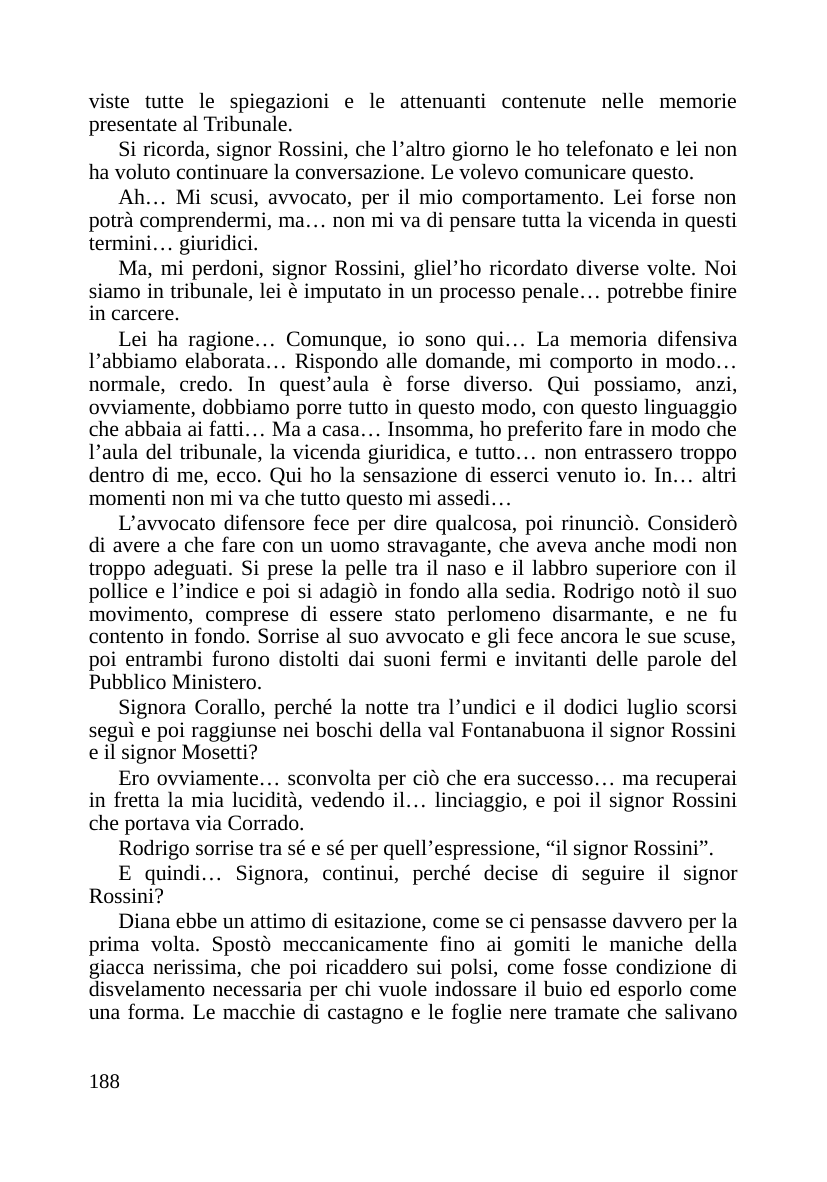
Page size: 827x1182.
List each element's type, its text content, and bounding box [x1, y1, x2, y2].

text L’avvocato difensore fece per dire qualcosa, poi rinunciò. Considerò di avere a che fare con un uomo stravagante, che aveva anche modi non troppo adeguati. Si prese la pelle tra il naso e il labbro superiore con il pollice e l’indice e poi si adagiò in fondo alla sedia. Rodrigo notò il suo movimento, comprese di essere stato perlomeno disarmante, e ne fu contento in fondo. Sorrise al suo avvocato e gli fece ancora le sue scuse, poi entrambi furono distolti dai suoni fermi e invitanti delle parole del Pubblico Ministero. [88, 510, 738, 694]
text Signora Corallo, perché la notte tra l’undici e il dodici luglio scorsi seguì e poi raggiunse nei boschi della val Fontanabuona il signor Rossini e il signor Mosetti? [88, 694, 738, 764]
text Rodrigo sorrise tra sé e sé per quell’espressione, “il signor Rossini”. [88, 835, 738, 860]
text Ah… Mi scusi, avvocato, per il mio comportamento. Lei forse non potrà comprendermi, ma… non mi va di pensare tutta la vicenda in questi termini… giuridici. [88, 184, 738, 255]
text Diana ebbe un attimo di esitazione, come se ci pensasse davvero per la prima volta. Spostò meccanicamente fino ai gomiti le maniche della giacca nerissima, che poi ricaddero sui polsi, come fosse condizione di disvelamento necessaria per chi vuole indossare il buio ed esporlo come una forma. Le macchie di castagno e le foglie nere tramate che salivano [88, 908, 738, 1024]
text Si ricorda, signor Rossini, che l’altro giorno le ho telefonato e lei non ha voluto continuare la conversazione. Le volevo comunicare questo. [88, 136, 738, 184]
text Ero ovviamente… sconvolta per ciò che era successo… ma recuperai in fretta la mia lucidità, vedendo il… linciaggio, e poi il signor Rossini che portava via Corrado. [88, 764, 738, 835]
text E quindi… Signora, continui, perché decise di seguire il signor Rossini? [88, 860, 738, 908]
text Lei ha ragione… Comunque, io sono qui… La memoria difensiva l’abbiamo elaborata… Rispondo alle domande, mi comporto in modo… normale, credo. In quest’aula è forse diverso. Qui possiamo, anzi, ovviamente, dobbiamo porre tutto in questo modo, con questo linguaggio che abbaia ai fatti… Ma a casa… Insomma, ho preferito fare in modo che l’aula del tribunale, la vicenda giuridica, e tutto… non entrassero troppo dentro di me, ecco. Qui ho la sensazione di esserci venuto io. In… altri momenti non mi va che tutto questo mi assedi… [88, 326, 738, 510]
text Ma, mi perdoni, signor Rossini, gliel’ho ricordato diverse volte. Noi siamo in tribunale, lei è imputato in un processo penale… potrebbe finire in carcere. [88, 255, 738, 326]
text viste tutte le spiegazioni e le attenuanti contenute nelle memorie presentate al Tribunale. [88, 88, 738, 136]
